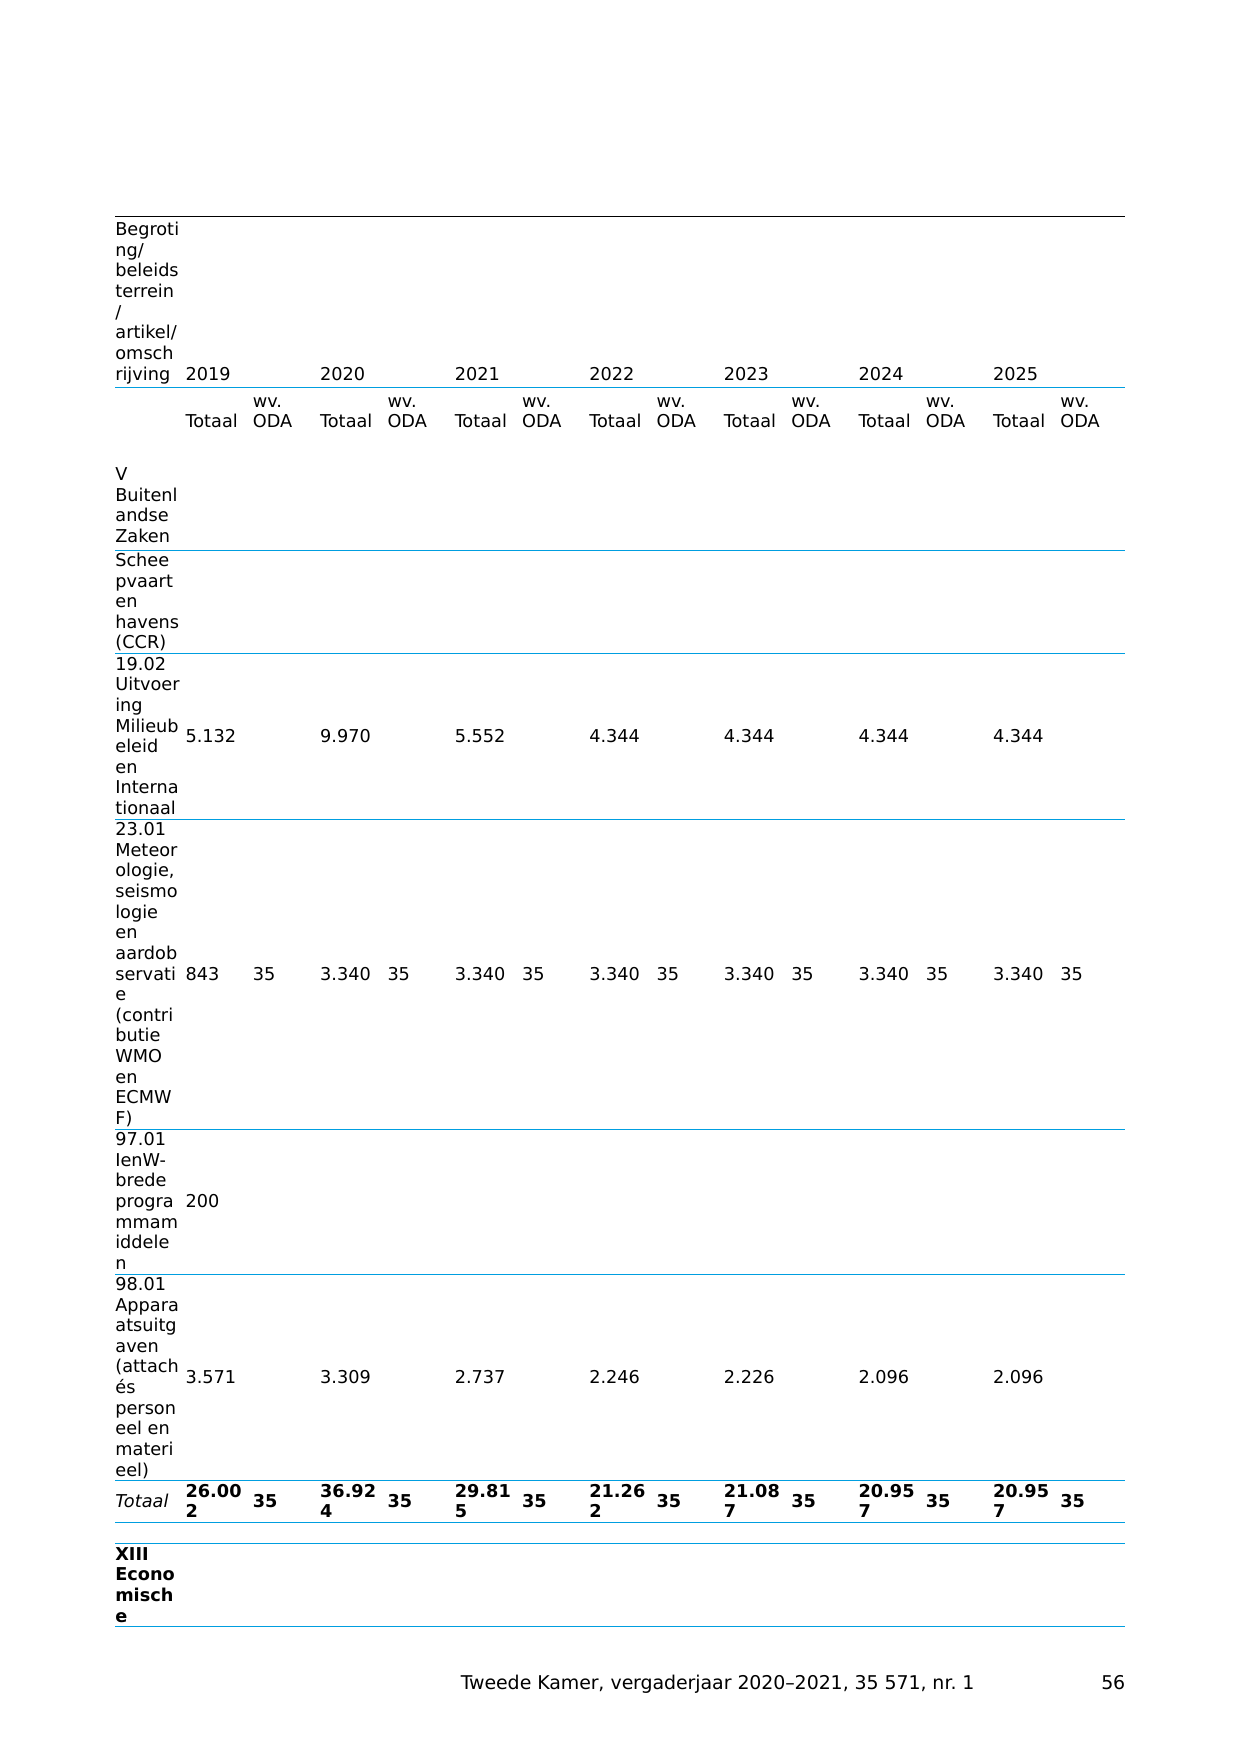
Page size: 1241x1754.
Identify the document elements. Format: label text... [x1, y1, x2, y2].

table_cell [788, 1544, 855, 1626]
table_cell [1057, 551, 1125, 653]
table_cell [855, 1544, 923, 1626]
table_cell [250, 551, 317, 653]
table_cell Totaal [452, 388, 519, 435]
table_cell 3.340 [721, 820, 788, 1128]
table_cell [788, 435, 855, 461]
table_cell wv. ODA [788, 388, 855, 435]
table_cell [1057, 435, 1125, 461]
table_cell 35 [384, 1481, 452, 1522]
table_cell [452, 461, 519, 549]
table_cell [384, 435, 452, 461]
table_cell [183, 461, 250, 549]
table_cell wv. ODA [1057, 388, 1125, 435]
table_cell 2.246 [586, 1275, 653, 1480]
table_cell [519, 1130, 586, 1273]
table_cell [115, 388, 182, 435]
table_cell 21.087 [721, 1481, 788, 1522]
table_cell [250, 461, 317, 549]
table_cell [452, 1523, 519, 1543]
table_cell [923, 654, 990, 819]
table_cell 35 [519, 1481, 586, 1522]
table_cell 98.01 Apparaatsuitgaven (attachés personeel en materieel) [115, 1275, 182, 1480]
table_cell [788, 654, 855, 819]
table_cell [923, 1130, 990, 1273]
table_cell 35 [519, 820, 586, 1128]
table_cell [923, 1523, 990, 1543]
table_cell 5.132 [183, 654, 250, 819]
table_cell [384, 551, 452, 653]
table_cell [384, 1523, 452, 1543]
table_cell Totaal [183, 388, 250, 435]
table_cell [183, 551, 250, 653]
table_cell [721, 1523, 788, 1543]
table_cell [855, 435, 923, 461]
table_cell 2020 [317, 217, 452, 387]
table_cell [923, 551, 990, 653]
table_cell [721, 1544, 788, 1626]
table_cell Scheepvaart en havens (CCR) [115, 551, 182, 653]
table_cell [452, 1130, 519, 1273]
table_cell [384, 1544, 452, 1626]
table_cell 3.309 [317, 1275, 384, 1480]
table_cell 36.924 [317, 1481, 384, 1522]
table_cell [990, 435, 1057, 461]
table_cell [586, 1130, 653, 1273]
table_cell 35 [1057, 1481, 1125, 1522]
table_cell [855, 1523, 923, 1543]
table_cell [317, 1130, 384, 1273]
table_cell [183, 435, 250, 461]
table_cell [115, 435, 182, 461]
table_cell [654, 551, 721, 653]
table_cell [519, 1523, 586, 1543]
table_cell [990, 1544, 1057, 1626]
table_cell [654, 1130, 721, 1273]
table_cell 3.340 [990, 820, 1057, 1128]
table_cell [1057, 1275, 1125, 1480]
table_cell Totaal [855, 388, 923, 435]
table_cell 2023 [721, 217, 855, 387]
table_cell [452, 435, 519, 461]
table_cell [855, 1130, 923, 1273]
table_cell 20.957 [990, 1481, 1057, 1522]
table_cell [654, 435, 721, 461]
table_cell [1057, 654, 1125, 819]
table_cell 2025 [990, 217, 1125, 387]
table_cell 19.02 Uitvoering Milieubeleid en Internationaal [115, 654, 182, 819]
table_cell 2019 [183, 217, 317, 387]
table_cell [586, 1544, 653, 1626]
table_cell wv. ODA [384, 388, 452, 435]
table_cell [183, 1544, 250, 1626]
table_cell 2.737 [452, 1275, 519, 1480]
table_cell wv. ODA [250, 388, 317, 435]
table_cell 35 [923, 1481, 990, 1522]
table_cell [1057, 1130, 1125, 1273]
table_cell 35 [788, 1481, 855, 1522]
table_cell Totaal [115, 1481, 182, 1522]
table_cell 3.340 [317, 820, 384, 1128]
table_cell [923, 435, 990, 461]
table_cell [317, 435, 384, 461]
table_cell [586, 461, 653, 549]
table_cell Totaal [990, 388, 1057, 435]
table_cell [250, 1275, 317, 1480]
table_cell 35 [654, 820, 721, 1128]
table_cell [990, 1130, 1057, 1273]
table_cell [1057, 461, 1125, 549]
table_cell [384, 1130, 452, 1273]
table_cell [586, 551, 653, 653]
table_cell 26.002 [183, 1481, 250, 1522]
table_cell [250, 435, 317, 461]
table_cell [788, 1275, 855, 1480]
table_cell [788, 551, 855, 653]
table_cell [519, 461, 586, 549]
table_cell [654, 461, 721, 549]
table_cell [721, 551, 788, 653]
table_cell [990, 551, 1057, 653]
table_cell [1057, 1523, 1125, 1543]
table_cell 9.970 [317, 654, 384, 819]
table_cell [923, 1544, 990, 1626]
table_cell [115, 1523, 182, 1543]
table_cell [452, 551, 519, 653]
table_cell 2.096 [990, 1275, 1057, 1480]
table_header Tabel 11 De HGIS horizontaal: meerjarencijfers per begrotingsartikel [115, 191, 1125, 216]
table_cell 35 [250, 820, 317, 1128]
table_cell [654, 654, 721, 819]
table_cell [788, 461, 855, 549]
table_cell 4.344 [721, 654, 788, 819]
table_cell [788, 1130, 855, 1273]
table_cell wv. ODA [923, 388, 990, 435]
table_cell 2.226 [721, 1275, 788, 1480]
table_cell 5.552 [452, 654, 519, 819]
table_cell 23.01 Meteorologie, seismologie en aardobservatie (contributie WMO en ECMWF) [115, 820, 182, 1128]
table_cell XIII Economische [115, 1544, 182, 1626]
table_cell 21.262 [586, 1481, 653, 1522]
table_cell [1057, 1544, 1125, 1626]
table_cell 3.340 [452, 820, 519, 1128]
table_cell 2021 [452, 217, 586, 387]
table_cell 3.571 [183, 1275, 250, 1480]
table_cell 3.340 [586, 820, 653, 1128]
table_cell [586, 435, 653, 461]
table_cell Totaal [586, 388, 653, 435]
table_cell Begroting/beleidsterrein/artikel/omschrijving [115, 217, 182, 387]
table_cell 35 [923, 820, 990, 1128]
table_cell [923, 1275, 990, 1480]
table_cell [183, 1523, 250, 1543]
table_cell Totaal [317, 388, 384, 435]
table_cell 4.344 [855, 654, 923, 819]
table_cell [250, 654, 317, 819]
table_cell [990, 461, 1057, 549]
table_cell [721, 1130, 788, 1273]
table_cell [923, 461, 990, 549]
table_cell [586, 1523, 653, 1543]
table_cell 35 [250, 1481, 317, 1522]
table_cell 843 [183, 820, 250, 1128]
table_cell [384, 461, 452, 549]
table_cell 35 [384, 820, 452, 1128]
table_cell 35 [788, 820, 855, 1128]
table_cell [250, 1130, 317, 1273]
table_cell [317, 551, 384, 653]
table_cell [990, 1523, 1057, 1543]
table_cell 3.340 [855, 820, 923, 1128]
table_cell wv. ODA [519, 388, 586, 435]
table_cell [855, 461, 923, 549]
table_cell 4.344 [990, 654, 1057, 819]
table_cell 200 [183, 1130, 250, 1273]
table_cell 35 [654, 1481, 721, 1522]
table_cell 4.344 [586, 654, 653, 819]
table_cell [519, 551, 586, 653]
table_cell 2024 [855, 217, 990, 387]
table_cell wv. ODA [654, 388, 721, 435]
table_cell [855, 551, 923, 653]
table_cell [721, 435, 788, 461]
table_cell 97.01 IenW-brede programmamiddelen [115, 1130, 182, 1273]
table_cell [654, 1544, 721, 1626]
table_cell V Buitenlandse Zaken [115, 461, 182, 549]
table_cell 2.096 [855, 1275, 923, 1480]
table_cell [788, 1523, 855, 1543]
table_cell [384, 654, 452, 819]
table_cell [721, 461, 788, 549]
table_cell [250, 1523, 317, 1543]
table_cell [384, 1275, 452, 1480]
table_cell 2022 [586, 217, 721, 387]
table_cell [519, 435, 586, 461]
table_cell [250, 1544, 317, 1626]
table_cell [519, 1275, 586, 1480]
table_cell [317, 461, 384, 549]
table_cell 29.815 [452, 1481, 519, 1522]
table_cell 20.957 [855, 1481, 923, 1522]
table_cell Totaal [721, 388, 788, 435]
table_cell [654, 1275, 721, 1480]
table_cell [452, 1544, 519, 1626]
table_cell 35 [1057, 820, 1125, 1128]
table_cell [519, 1544, 586, 1626]
table_cell [654, 1523, 721, 1543]
table_cell [317, 1544, 384, 1626]
table_cell [317, 1523, 384, 1543]
table_cell [519, 654, 586, 819]
